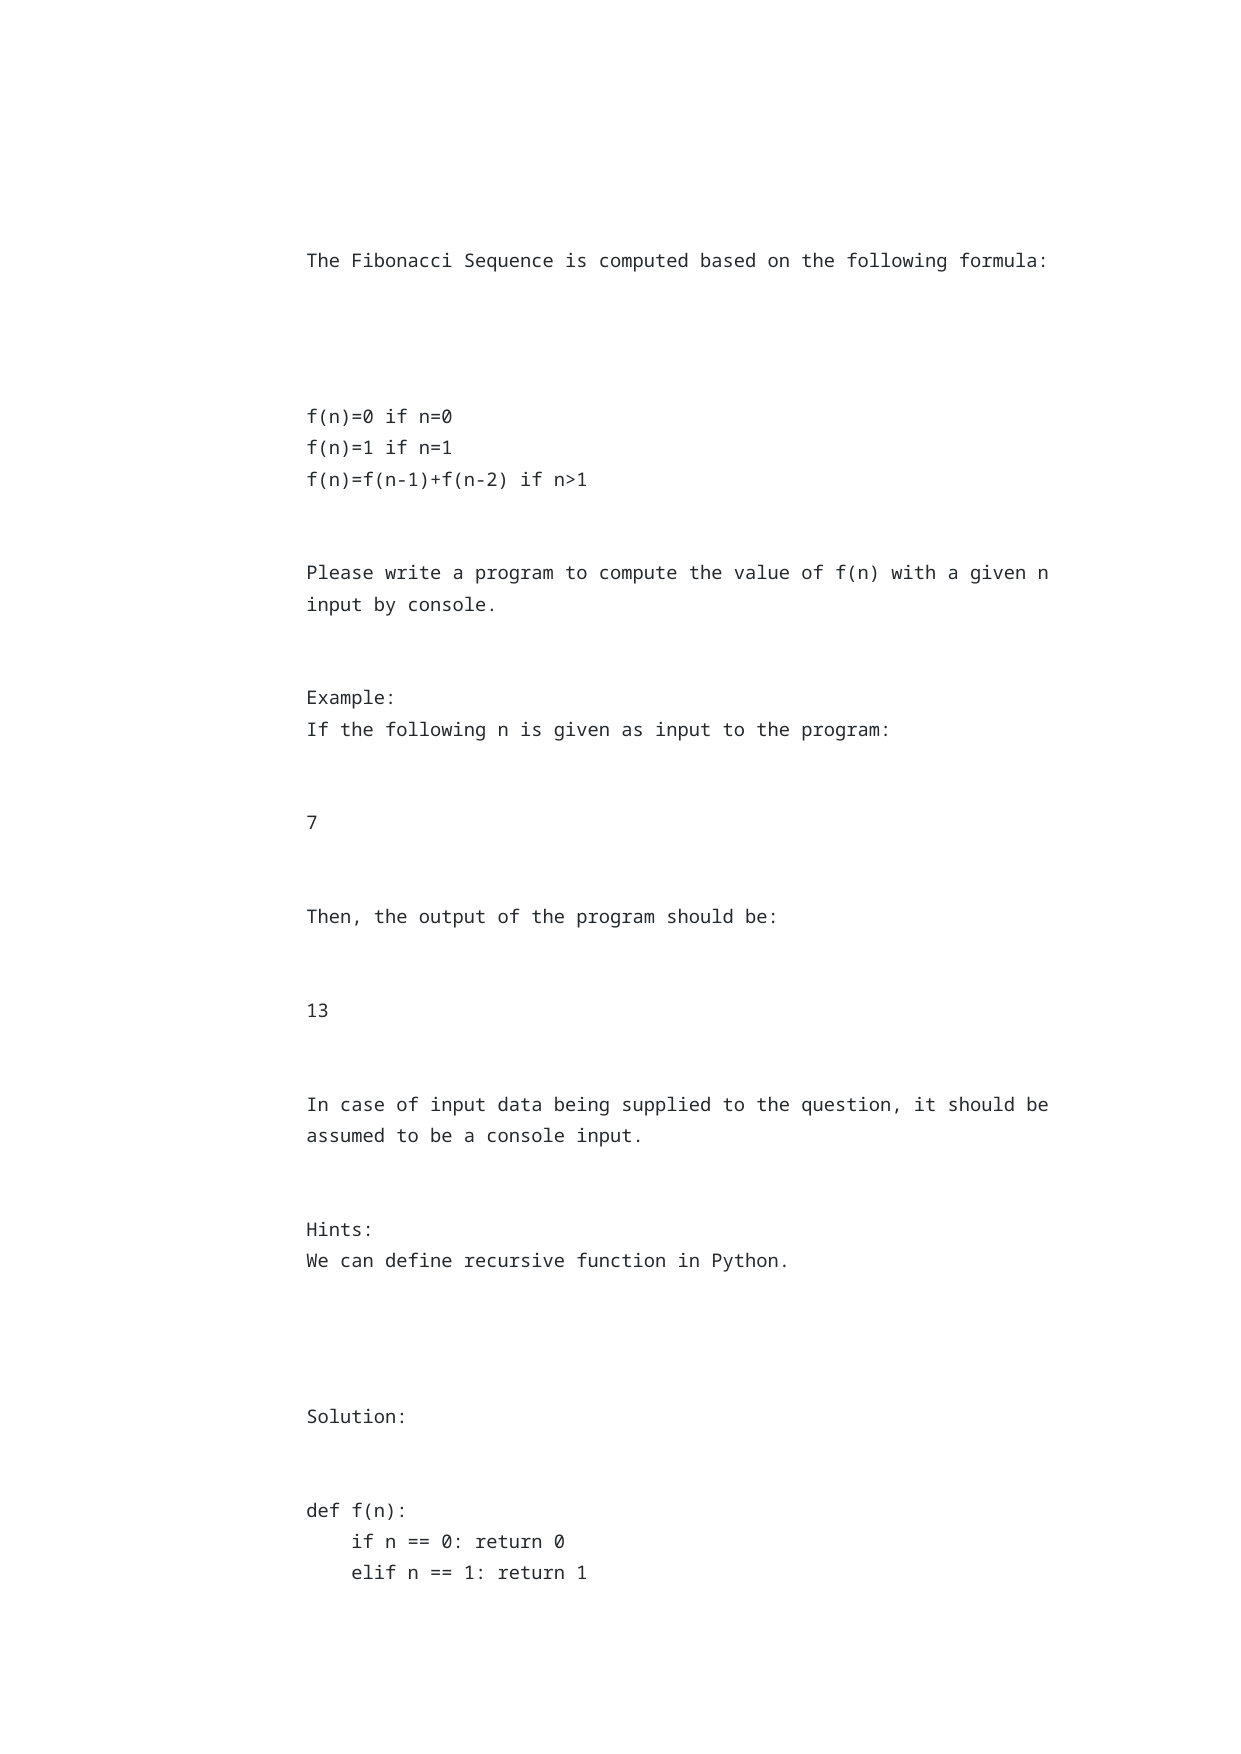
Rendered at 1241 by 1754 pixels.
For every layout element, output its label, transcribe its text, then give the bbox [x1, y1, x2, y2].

table_cell [146, 241, 291, 273]
table_cell [146, 1491, 291, 1523]
table_cell [146, 835, 291, 898]
table_cell [146, 491, 291, 554]
table_cell [146, 679, 291, 710]
table_cell if n == 0: return 0 [291, 1523, 1091, 1554]
table_cell [291, 335, 1091, 398]
table_cell [146, 991, 291, 1023]
table_cell [291, 1335, 1091, 1398]
table_cell [146, 179, 291, 241]
table_cell If the following n is given as input to the program: [291, 710, 1091, 741]
table_cell [146, 710, 291, 741]
table_cell [291, 148, 1091, 179]
table_cell [291, 929, 1091, 991]
table_cell [291, 179, 1091, 241]
table_cell [146, 1023, 291, 1085]
table_cell The Fibonacci Sequence is computed based on the following formula: [291, 241, 1091, 273]
table_cell 13 [291, 991, 1091, 1023]
table_cell [291, 1023, 1091, 1085]
table_cell [146, 1523, 291, 1554]
table_cell [146, 1085, 291, 1148]
table_cell [291, 616, 1091, 679]
table_cell [146, 148, 291, 179]
table_cell [146, 460, 291, 491]
table_cell [291, 1429, 1091, 1491]
table_cell [146, 741, 291, 804]
table_cell Solution: [291, 1398, 1091, 1429]
table_cell [291, 741, 1091, 804]
table_cell In case of input data being supplied to the question, it should be assumed to be a console input. [291, 1085, 1091, 1148]
table_cell [146, 429, 291, 460]
table_cell Example: [291, 679, 1091, 710]
table_cell [146, 1335, 291, 1398]
table_cell We can define recursive function in Python. [291, 1241, 1091, 1273]
table_cell Then, the output of the program should be: [291, 898, 1091, 929]
table_cell [146, 1554, 291, 1585]
table_cell [146, 273, 291, 335]
table_cell [146, 1398, 291, 1429]
table_cell elif n == 1: return 1 [291, 1554, 1091, 1585]
table_cell [146, 554, 291, 616]
table_cell f(n)=0 if n=0 [291, 398, 1091, 429]
table_cell [146, 1210, 291, 1241]
table_cell 7 [291, 804, 1091, 835]
table_cell [146, 1148, 291, 1210]
table_cell [146, 1241, 291, 1273]
table_cell [146, 335, 291, 398]
table_cell [291, 273, 1091, 335]
table_cell [146, 898, 291, 929]
table_cell [146, 929, 291, 991]
table_cell [291, 491, 1091, 554]
table_cell Hints: [291, 1210, 1091, 1241]
table_cell def f(n): [291, 1491, 1091, 1523]
table_cell [291, 835, 1091, 898]
table_cell f(n)=f(n-1)+f(n-2) if n>1 [291, 460, 1091, 491]
table_cell [291, 1273, 1091, 1335]
table_cell [291, 1148, 1091, 1210]
table_cell [146, 616, 291, 679]
table_cell [146, 1273, 291, 1335]
table_cell [146, 1429, 291, 1491]
table_cell [146, 398, 291, 429]
table_cell f(n)=1 if n=1 [291, 429, 1091, 460]
table_cell [146, 804, 291, 835]
table_cell Please write a program to compute the value of f(n) with a given n input by console. [291, 554, 1091, 616]
